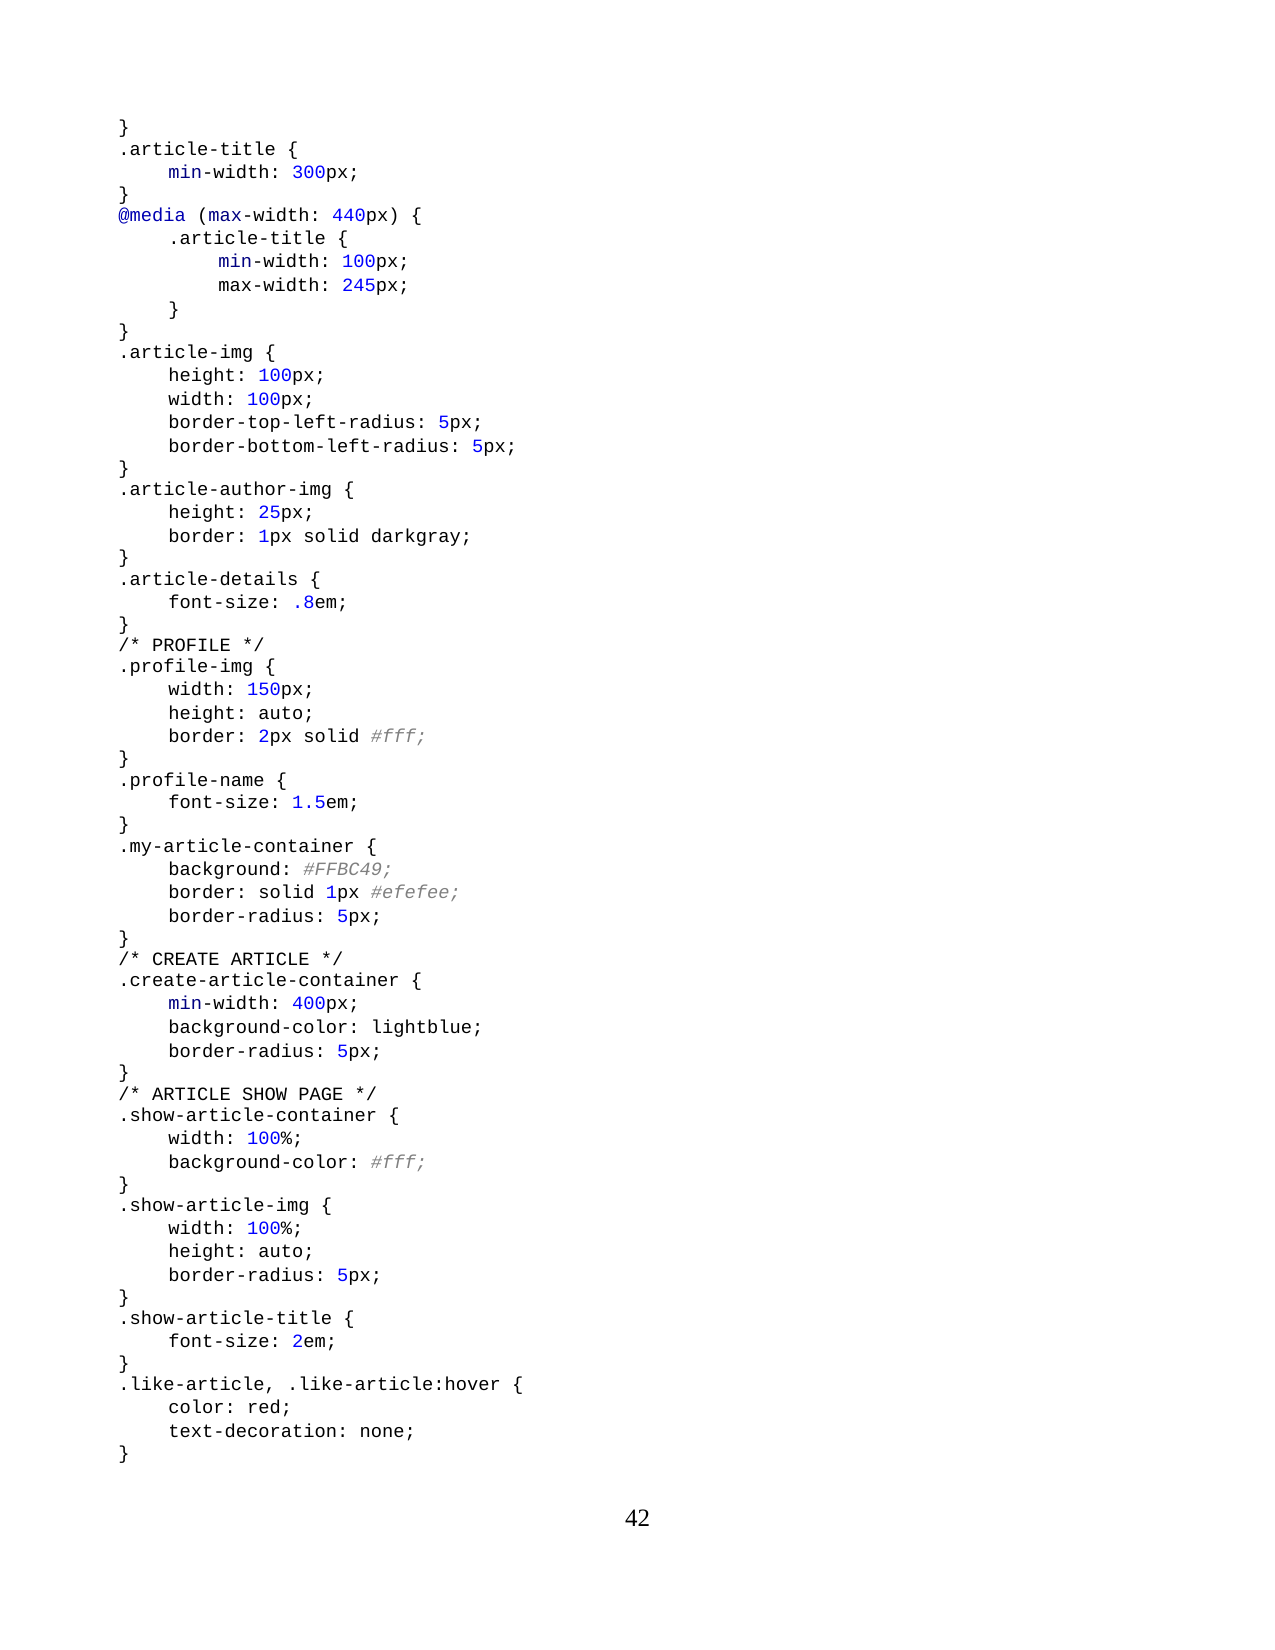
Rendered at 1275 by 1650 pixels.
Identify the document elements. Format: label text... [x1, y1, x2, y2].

text .show-article-container { [118, 1106, 1157, 1127]
text } [118, 548, 1157, 569]
text } [118, 1174, 1157, 1196]
text /* PROFILE */ [118, 636, 1157, 657]
text color: red; [118, 1396, 1157, 1420]
text border: 2px solid #fff; [118, 725, 1157, 749]
text .create-article-container { [118, 971, 1157, 992]
text } [118, 184, 1157, 206]
text } [118, 1354, 1157, 1375]
text text-decoration: none; [118, 1420, 1157, 1444]
text .profile-name { [118, 770, 1157, 792]
text width: 150px; [118, 678, 1157, 702]
text .like-article, .like-article:hover { [118, 1375, 1157, 1396]
text .article-img { [118, 343, 1157, 364]
text border-bottom-left-radius: 5px; [118, 435, 1157, 458]
text } [118, 815, 1157, 836]
text .article-details { [118, 569, 1157, 591]
text border-radius: 5px; [118, 1040, 1157, 1063]
text .profile-img { [118, 657, 1157, 678]
text } [118, 1063, 1157, 1084]
text border-radius: 5px; [118, 905, 1157, 929]
text } [118, 1444, 1157, 1465]
text .show-article-title { [118, 1309, 1157, 1330]
text background-color: lightblue; [118, 1016, 1157, 1040]
text } [118, 614, 1157, 636]
text } [118, 321, 1157, 343]
text border-radius: 5px; [118, 1264, 1157, 1288]
text width: 100%; [118, 1217, 1157, 1241]
text @media (max-width: 440px) { [118, 206, 1157, 227]
text height: 100px; [118, 364, 1157, 387]
text .article-author-img { [118, 480, 1157, 501]
text .article-title { [118, 227, 1157, 250]
text /* CREATE ARTICLE */ [118, 950, 1157, 971]
text .article-title { [118, 139, 1157, 161]
text } [118, 458, 1157, 480]
text height: 25px; [118, 501, 1157, 524]
text .my-article-container { [118, 836, 1157, 858]
text font-size: .8em; [118, 591, 1157, 614]
text min-width: 300px; [118, 161, 1157, 184]
text border: solid 1px #efefee; [118, 881, 1157, 905]
text min-width: 100px; [118, 250, 1157, 274]
text } [118, 298, 1157, 321]
text width: 100px; [118, 387, 1157, 411]
text border: 1px solid darkgray; [118, 524, 1157, 548]
text .show-article-img { [118, 1196, 1157, 1217]
text min-width: 400px; [118, 992, 1157, 1016]
text font-size: 2em; [118, 1330, 1157, 1354]
text } [118, 929, 1157, 950]
text } [118, 749, 1157, 770]
text background-color: #fff; [118, 1151, 1157, 1174]
text border-top-left-radius: 5px; [118, 411, 1157, 435]
text height: auto; [118, 702, 1157, 725]
text max-width: 245px; [118, 274, 1157, 298]
text width: 100%; [118, 1127, 1157, 1151]
text height: auto; [118, 1241, 1157, 1264]
text font-size: 1.5em; [118, 792, 1157, 815]
text } [118, 1288, 1157, 1309]
text background: #FFBC49; [118, 858, 1157, 881]
text } [118, 118, 1157, 139]
text /* ARTICLE SHOW PAGE */ [118, 1084, 1157, 1106]
